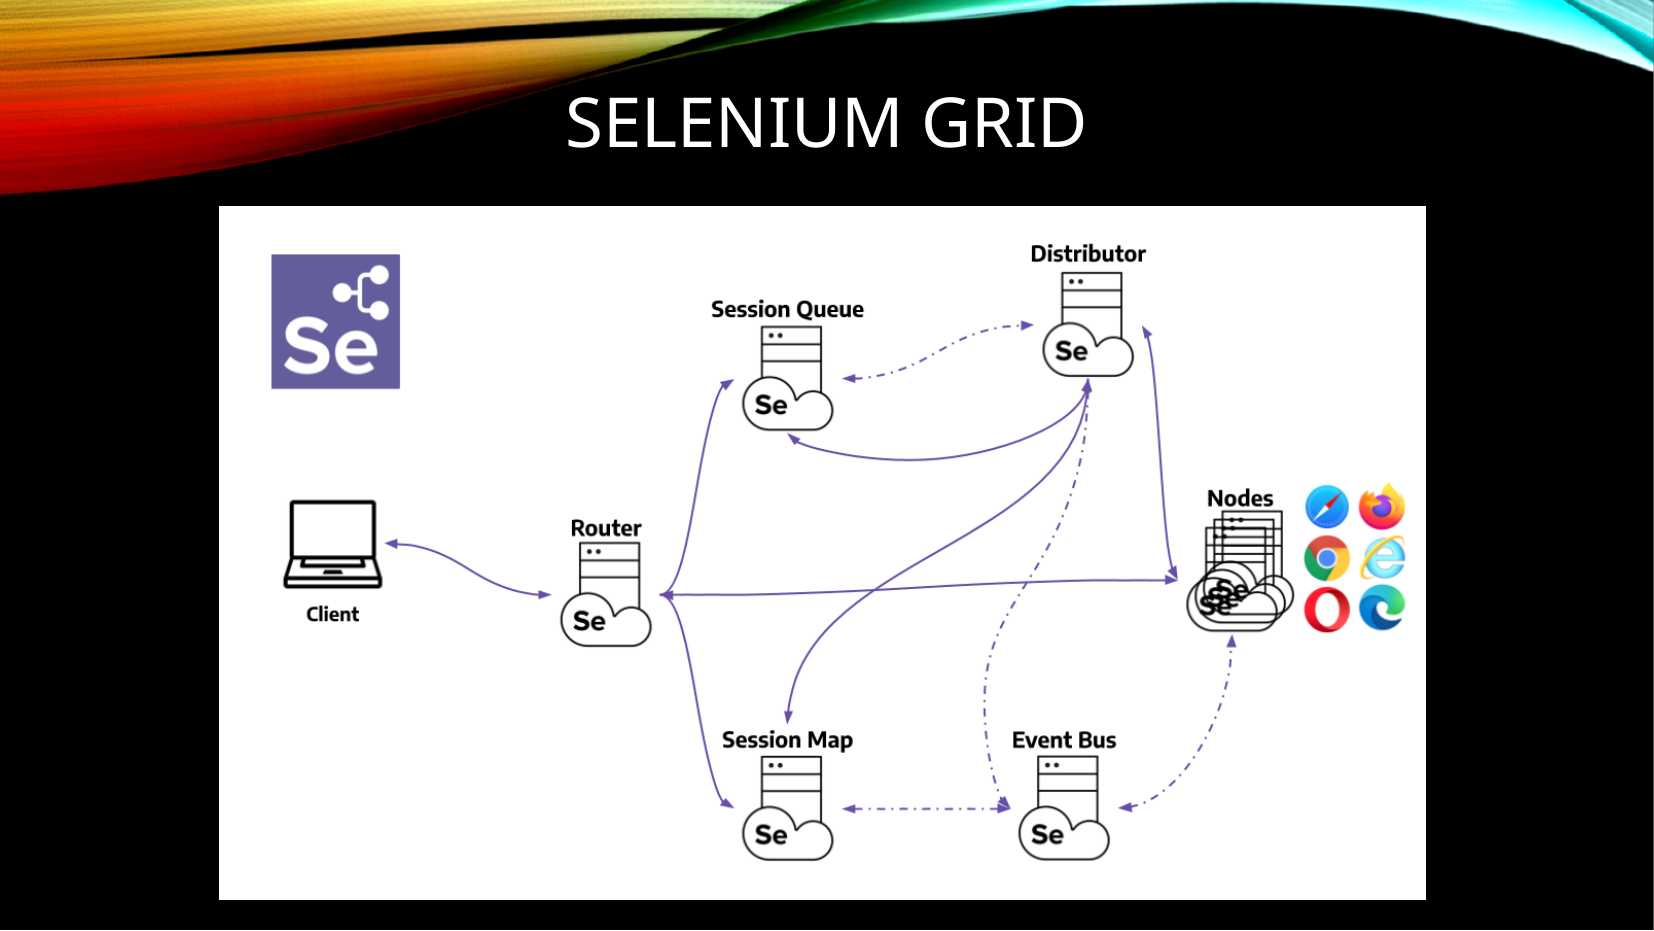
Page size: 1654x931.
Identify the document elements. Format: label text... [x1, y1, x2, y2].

picture [219, 207, 1426, 901]
title Selenium Grid [0, 44, 1654, 207]
